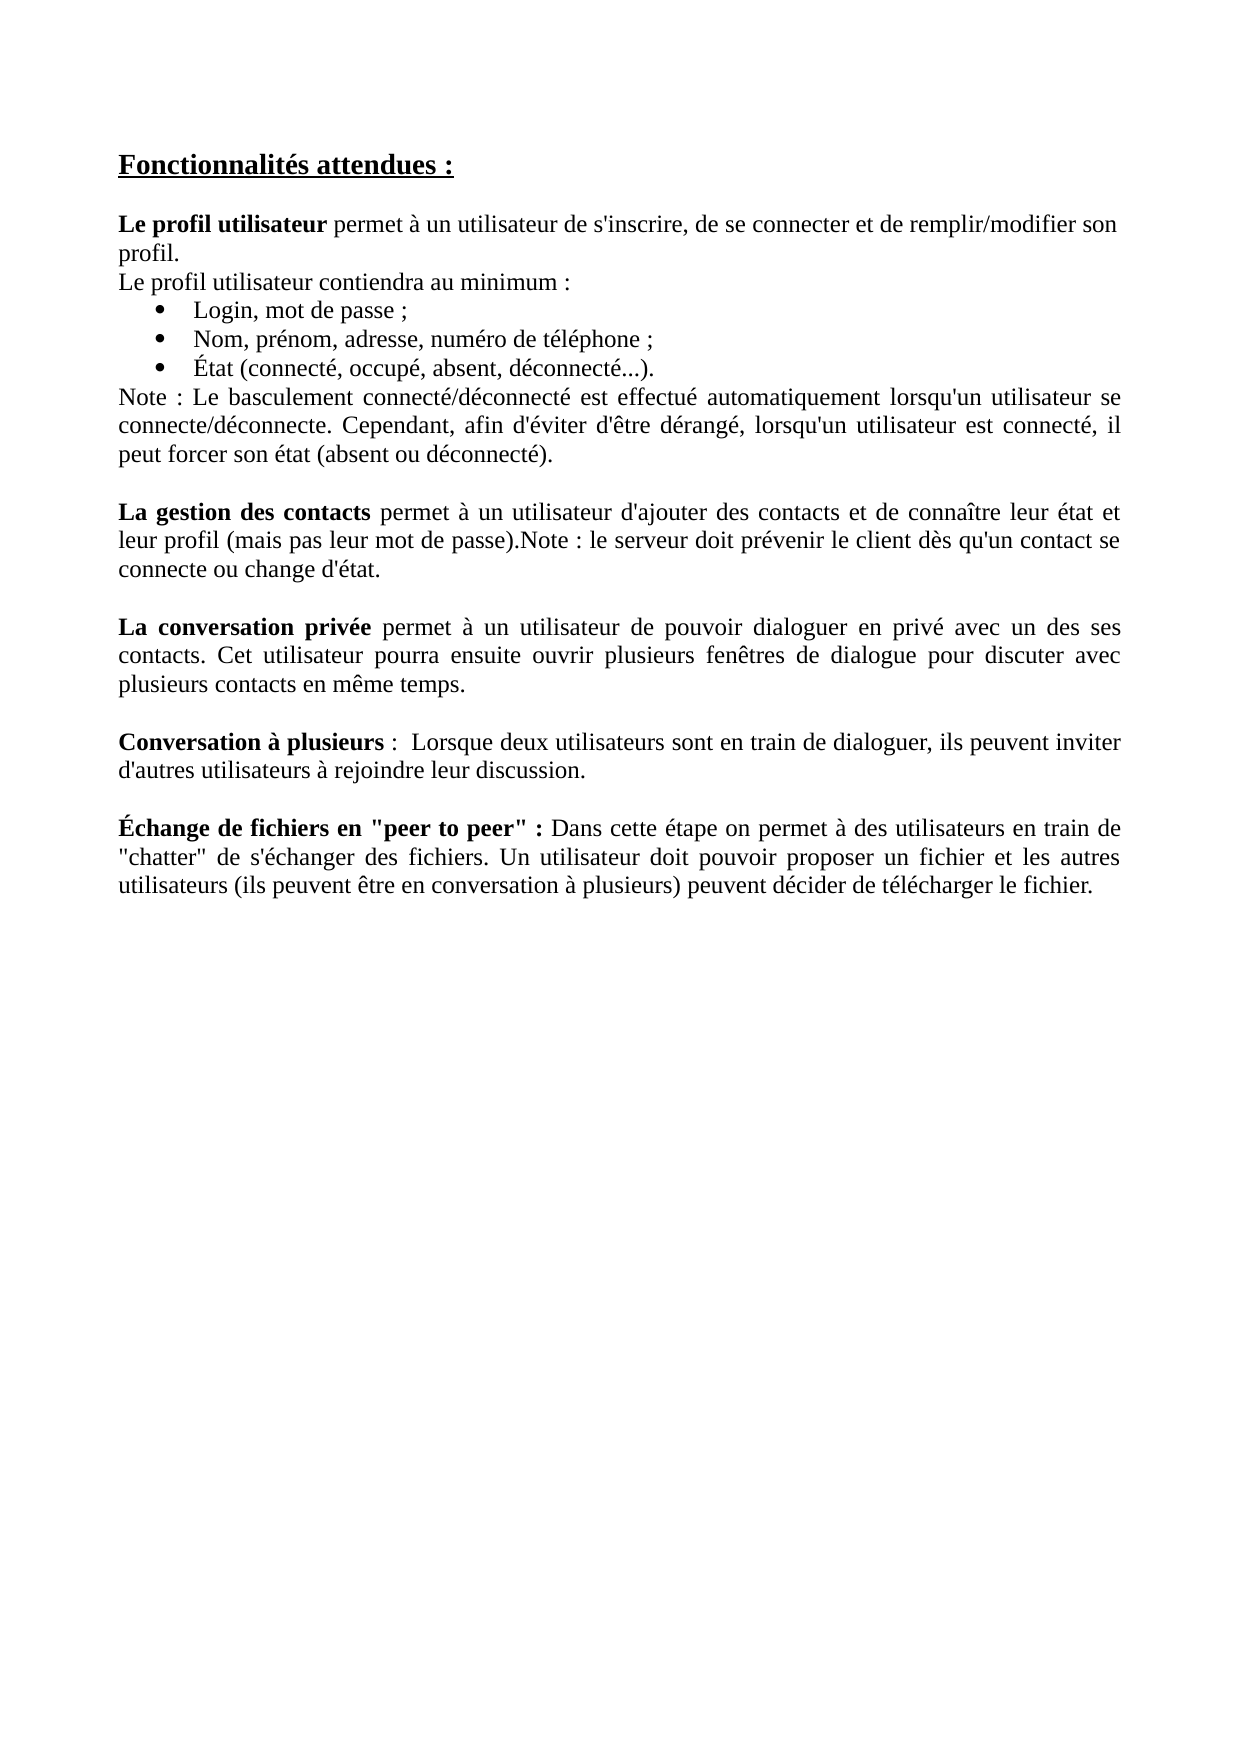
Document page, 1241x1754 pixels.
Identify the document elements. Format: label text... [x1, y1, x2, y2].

subtitle La conversation privée permet à un utilisateur de pouvoir dialoguer en privé avec un des ses contacts. Cet utilisateur pourra ensuite ouvrir plusieurs fenêtres de dialogue pour discuter avec plusieurs contacts en même temps. [118, 612, 1122, 698]
list Nom, prénom, adresse, numéro de téléphone ; [156, 324, 1122, 353]
list État (connecté, occupé, absent, déconnecté...). [156, 353, 1122, 382]
text La gestion des contacts permet à un utilisateur d'ajouter des contacts et de connaître leur état et leur profil (mais pas leur mot de passe).Note : le serveur doit prévenir le client dès qu'un contact se connecte ou change d'état. [118, 497, 1122, 583]
subtitle Échange de fichiers en "peer to peer" : Dans cette étape on permet à des utilisateurs en train de "chatter" de s'échanger des fichiers. Un utilisateur doit pouvoir proposer un fichier et les autres utilisateurs (ils peuvent être en conversation à plusieurs) peuvent décider de télécharger le fichier. [118, 813, 1122, 899]
subtitle Conversation à plusieurs : Lorsque deux utilisateurs sont en train de dialoguer, ils peuvent inviter d'autres utilisateurs à rejoindre leur discussion. [118, 727, 1122, 784]
text Fonctionnalités attendues : [118, 147, 1122, 180]
text Note : Le basculement connecté/déconnecté est effectué automatiquement lorsqu'un utilisateur se connecte/déconnecte. Cependant, afin d'éviter d'être dérangé, lorsqu'un utilisateur est connecté, il peut forcer son état (absent ou déconnecté). [118, 382, 1122, 468]
list Login, mot de passe ; [156, 295, 1122, 324]
text Le profil utilisateur permet à un utilisateur de s'inscrire, de se connecter et de remplir/modifier son profil. [118, 209, 1122, 267]
text Le profil utilisateur contiendra au minimum : [118, 267, 1122, 295]
